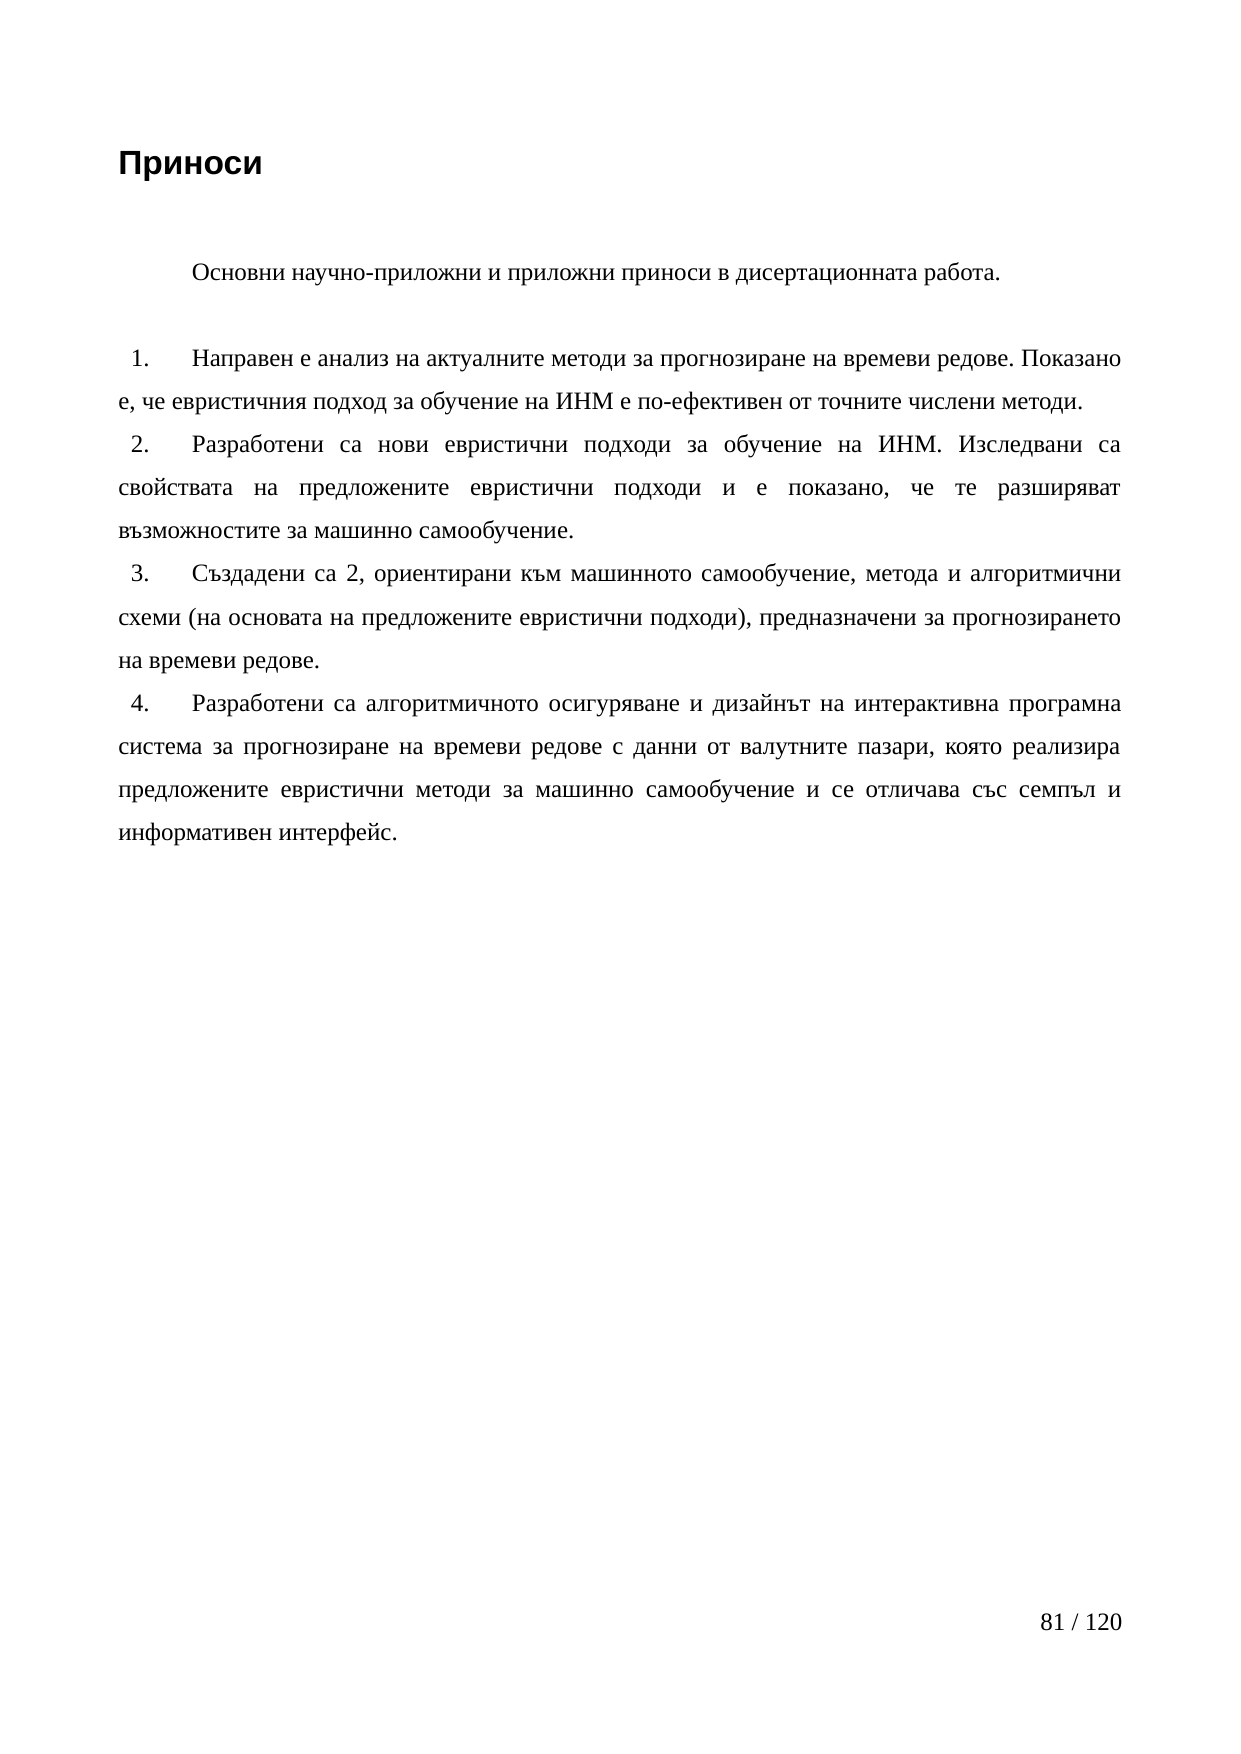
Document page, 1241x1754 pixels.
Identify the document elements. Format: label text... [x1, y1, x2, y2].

text Основни научно-приложни и приложни приноси в дисертационната работа. [118, 257, 1122, 285]
text 4. Разработени са алгоритмичното осигуряване и дизайнът на интерактивна програмна система за прогнозиране на времеви редове с данни от валутните пазари, която реализира предложените евристични методи за машинно самообучение и се отличава със семпъл и информативен интерфейс. [118, 688, 1122, 846]
text 1. Направен е анализ на актуалните методи за прогнозиране на времеви редове. Показано е, че евристичния подход за обучение на ИНМ е по-ефективен от точните числени методи. [118, 343, 1122, 415]
subtitle Приноси [118, 143, 1122, 182]
text 3. Създадени са 2, ориентирани към машинното самообучение, метода и алгоритмични схеми (на основата на предложените евристични подходи), предназначени за прогнозирането на времеви редове. [118, 558, 1122, 673]
text 2. Разработени са нови евристични подходи за обучение на ИНМ. Изследвани са свойствата на предложените евристични подходи и е показано, че те разширяват възможностите за машинно самообучение. [118, 429, 1122, 544]
